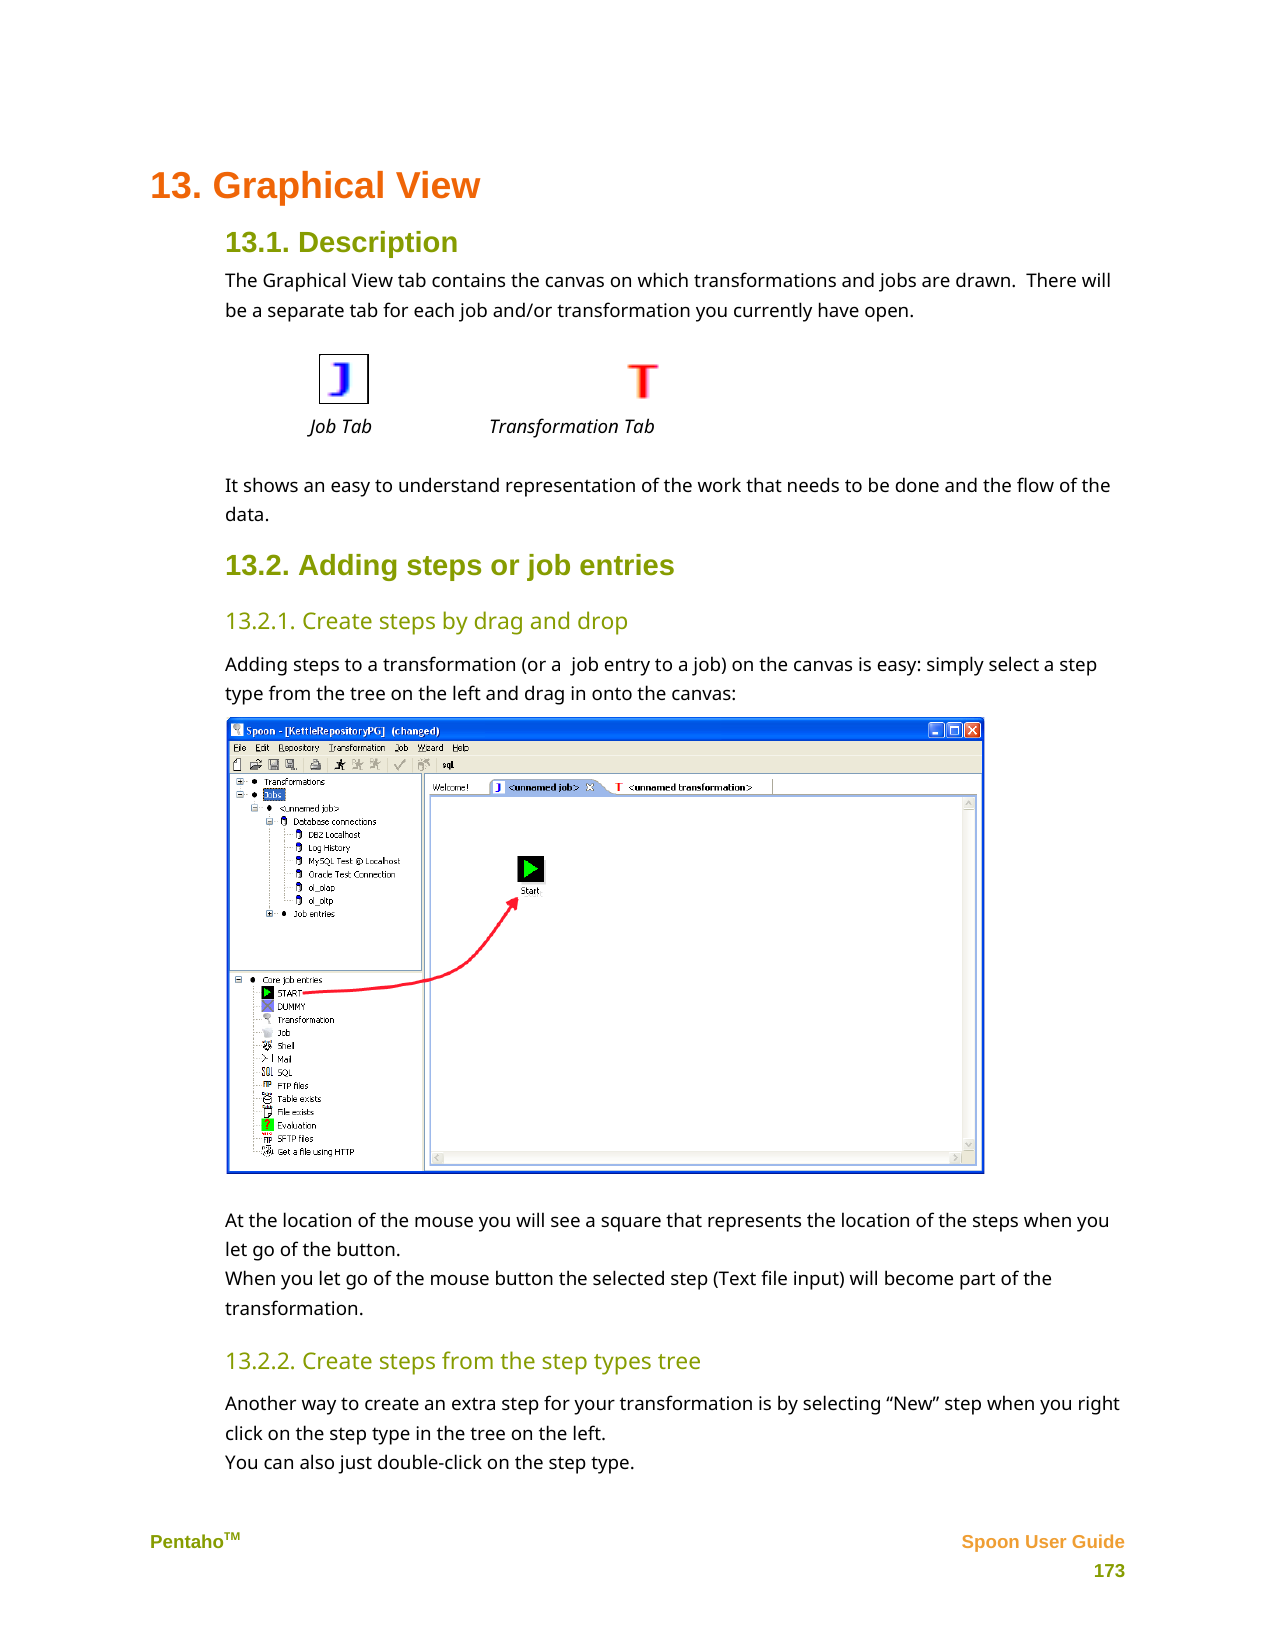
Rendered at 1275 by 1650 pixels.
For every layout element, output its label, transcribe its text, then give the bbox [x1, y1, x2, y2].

subtitle 13.2.1. Create steps by drag and drop [225, 606, 1125, 635]
picture [320, 355, 368, 403]
text When you let go of the mouse button the selected step (Text file input) will become part of the transformation. [225, 1262, 1125, 1321]
text Job Tab Transformation Tab [225, 410, 1125, 439]
subtitle 13. Graphical View [150, 175, 1125, 204]
text Another way to create an extra step for your transformation is by selecting “New” step when you right click on the step type in the tree on the left. [225, 1387, 1125, 1446]
subtitle 13.1. Description [225, 229, 1125, 258]
subtitle 13.2. Adding steps or job entries [225, 552, 1125, 581]
text Adding steps to a transformation (or a job entry to a job) on the canvas is easy: simply select a step type from the tree on the left and drag in onto the canvas: [225, 648, 1125, 706]
text At the location of the mouse you will see a square that represents the location of the steps when you let go of the button. [225, 1204, 1125, 1262]
text It shows an easy to understand representation of the work that needs to be done and the flow of the data. [225, 469, 1125, 527]
text The Graphical View tab contains the canvas on which transformations and jobs are drawn. There will be a separate tab for each job and/or transformation you currently have open. [225, 264, 1125, 323]
picture [620, 360, 668, 405]
subtitle 13.2.2. Create steps from the step types tree [225, 1346, 1125, 1375]
picture [226, 717, 985, 1174]
text You can also just double-click on the step type. [225, 1446, 1125, 1475]
